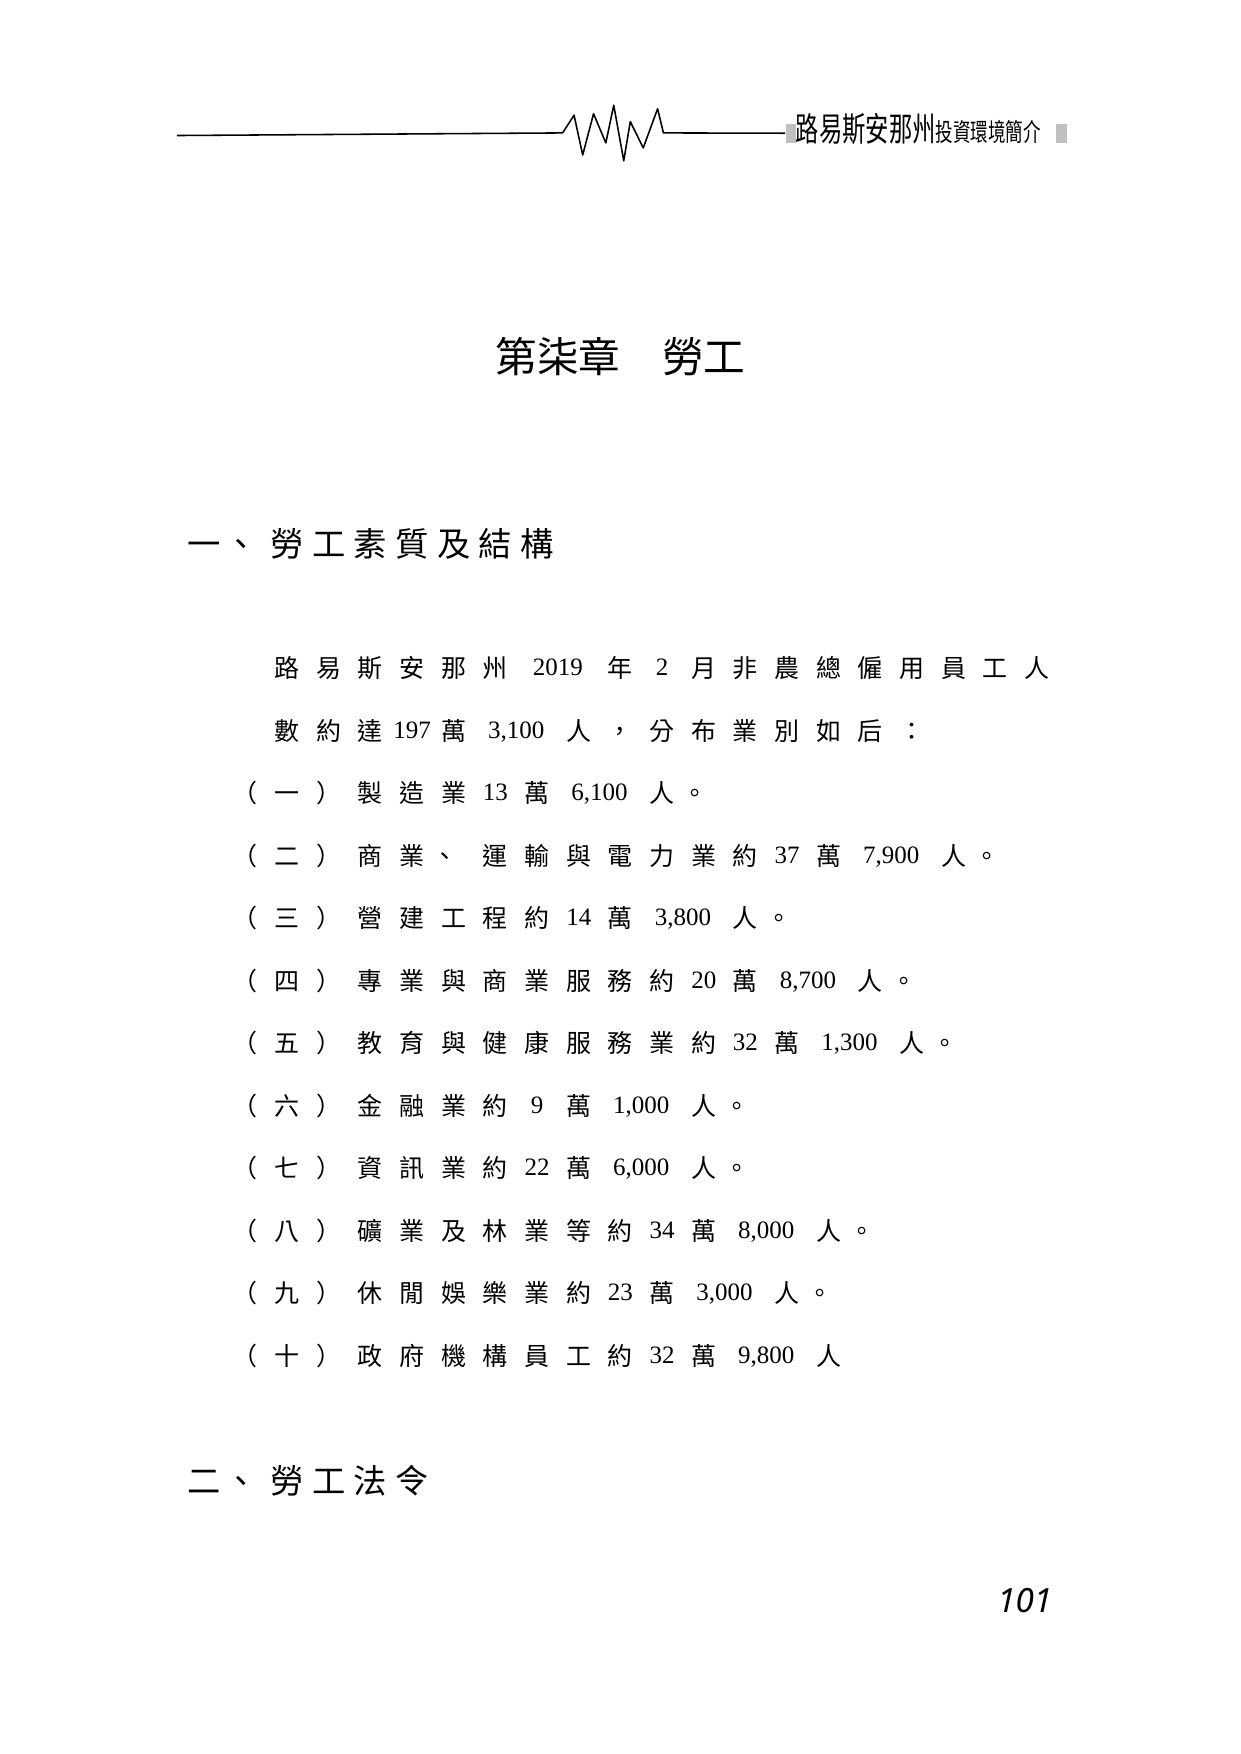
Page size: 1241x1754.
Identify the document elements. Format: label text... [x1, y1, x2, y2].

text 二、勞工法令 [183, 1438, 1058, 1500]
text （二）商業、運輸與電力業約37萬7,900人。 [207, 813, 1058, 875]
text （五）教育與健康服務業約32萬1,300人。 [207, 1000, 1058, 1063]
text （十）政府機構員工約32萬9,800人 [207, 1313, 1058, 1375]
text （四）專業與商業服務約20萬8,700人。 [207, 938, 1058, 1000]
text （七）資訊業約22萬6,000人。 [207, 1125, 1058, 1188]
text 路易斯安那州2019年2月非農總僱用員工人數約達197萬3,100人，分布業別如后： [227, 625, 1058, 750]
text （九）休閒娛樂業約23萬3,000人。 [207, 1250, 1058, 1313]
text （八）礦業及林業等約34萬8,000人。 [207, 1188, 1058, 1250]
text 一、勞工素質及結構 [183, 500, 1058, 563]
text 第柒章 勞工 [183, 313, 1058, 375]
text （三）營建工程約14萬3,800人。 [207, 875, 1058, 938]
text （一）製造業13萬6,100人。 [207, 750, 1058, 813]
text （六）金融業約9萬1,000人。 [207, 1063, 1058, 1125]
